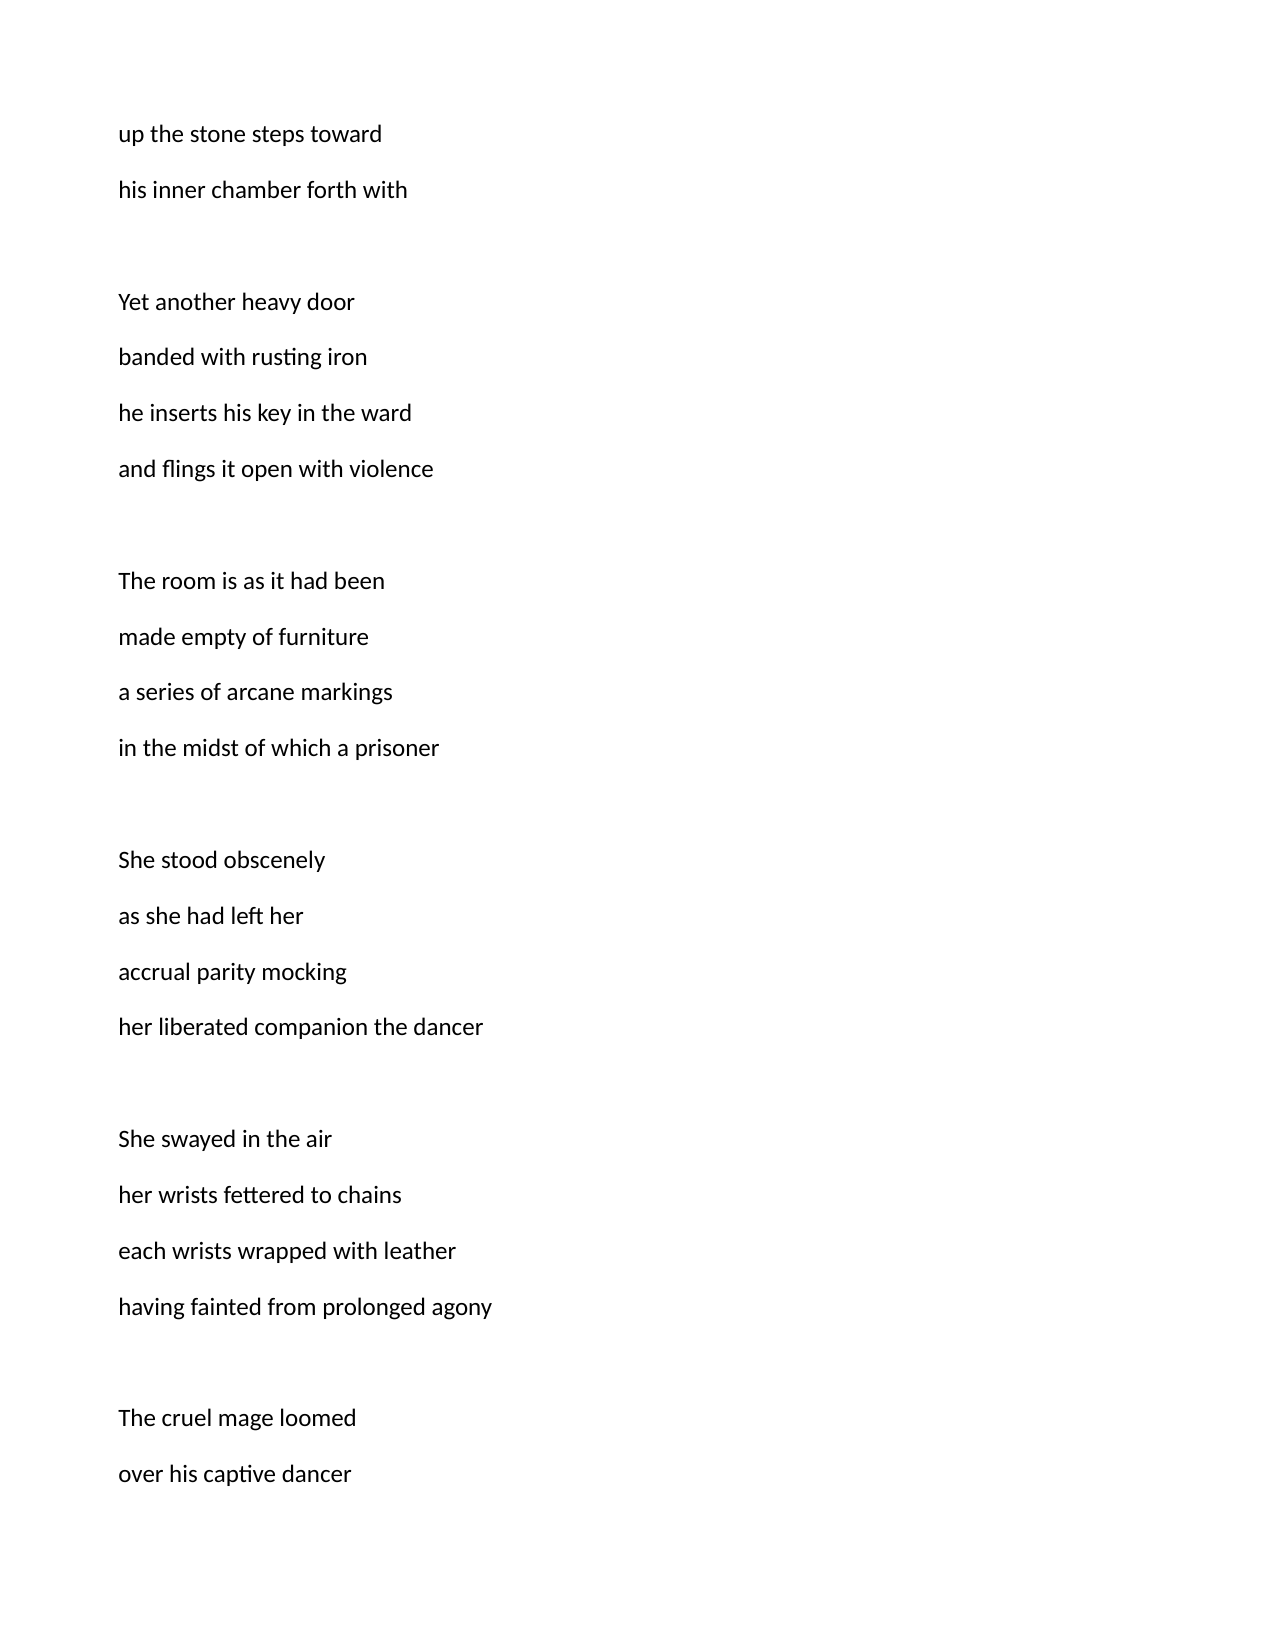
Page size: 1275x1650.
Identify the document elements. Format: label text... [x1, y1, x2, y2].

text The cruel mage loomed [118, 1402, 1157, 1433]
text up the stone steps toward [118, 118, 1157, 149]
text as she had left her [118, 900, 1157, 930]
text his inner chamber forth with [118, 174, 1157, 204]
text accrual parity mocking [118, 956, 1157, 986]
text and flings it open with violence [118, 453, 1157, 484]
text The room is as it had been [118, 565, 1157, 595]
text he inserts his key in the ward [118, 397, 1157, 428]
text She swayed in the air [118, 1123, 1157, 1154]
text in the midst of which a prisoner [118, 732, 1157, 763]
text banded with rusting iron [118, 341, 1157, 372]
text over his captive dancer [118, 1458, 1157, 1489]
text Yet another heavy door [118, 286, 1157, 316]
text her liberated companion the dancer [118, 1011, 1157, 1042]
text a series of arcane markings [118, 676, 1157, 707]
text having fainted from prolonged agony [118, 1291, 1157, 1321]
text made empty of furniture [118, 621, 1157, 651]
text each wrists wrapped with leather [118, 1235, 1157, 1265]
text her wrists fettered to chains [118, 1179, 1157, 1209]
text She stood obscenely [118, 844, 1157, 874]
